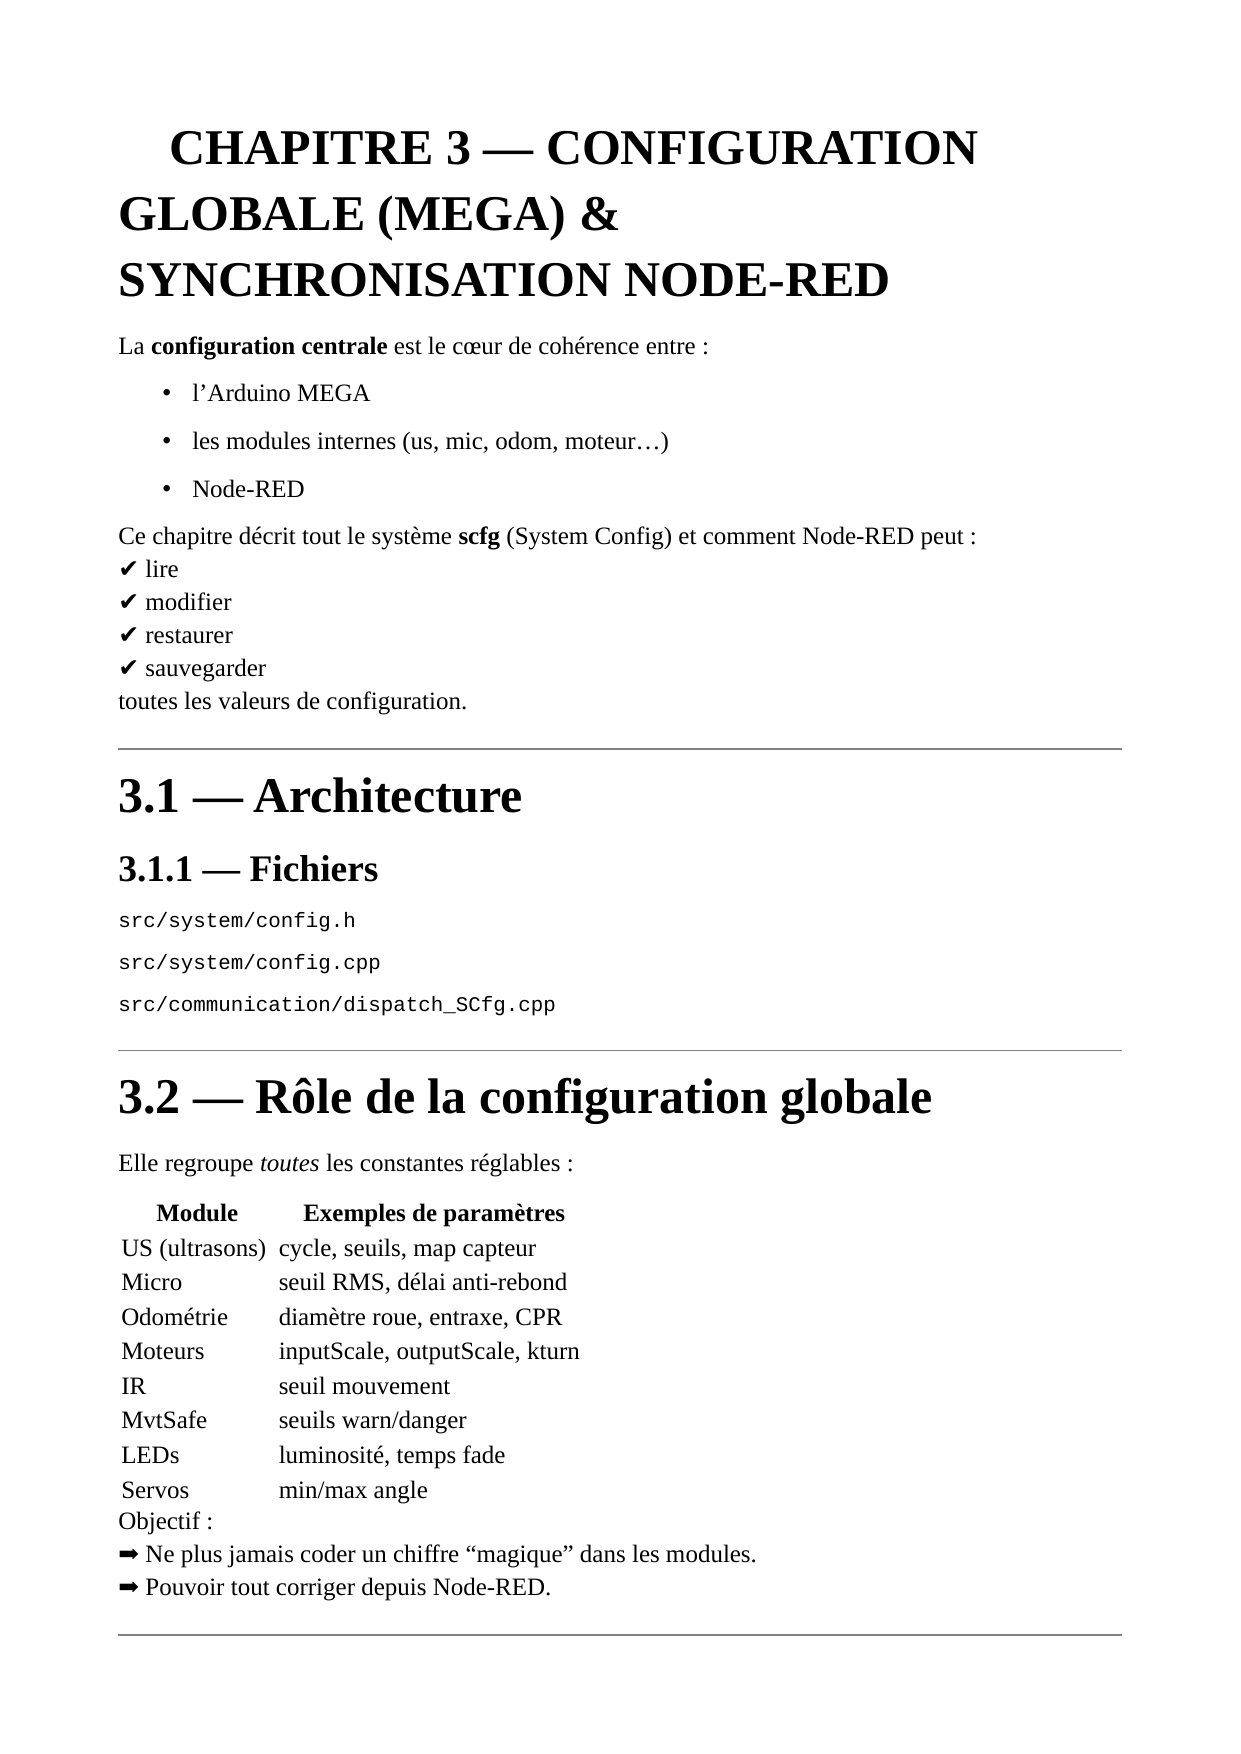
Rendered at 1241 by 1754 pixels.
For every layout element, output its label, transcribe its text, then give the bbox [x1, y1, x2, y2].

table_cell min/max angle [276, 1472, 593, 1506]
table_cell Micro [118, 1264, 276, 1299]
table_cell MvtSafe [118, 1403, 276, 1437]
table_cell US (ultrasons) [118, 1230, 276, 1264]
subtitle 3.2 — Rôle de la configuration globale [118, 1067, 1122, 1124]
table_cell seuils warn/danger [276, 1403, 593, 1437]
subtitle 3.1 — Architecture [118, 765, 1122, 823]
subtitle 3.1.1 — Fichiers [118, 846, 1122, 889]
table_cell luminosité, temps fade [276, 1437, 593, 1472]
table_cell Moteurs [118, 1334, 276, 1368]
table_cell IR [118, 1368, 276, 1403]
text src/system/config.cpp [118, 952, 1122, 976]
text Ce chapitre décrit tout le système scfg (System Config) et comment Node-RED peut : ✔️ lire ✔️ modifier ✔️ restaurer ✔️ sauvegarder toutes les valeurs de configuration. [118, 521, 1122, 715]
table_cell diamètre roue, entraxe, CPR [276, 1299, 593, 1333]
table_header Module [118, 1195, 276, 1230]
table_cell LEDs [118, 1437, 276, 1472]
table_header Exemples de paramètres [276, 1195, 593, 1230]
table_cell Servos [118, 1472, 276, 1506]
table_cell seuil RMS, délai anti-rebond [276, 1264, 593, 1299]
text src/communication/dispatch_SCfg.cpp [118, 994, 1122, 1017]
text src/system/config.h [118, 910, 1122, 934]
list l’Arduino MEGA [162, 378, 1122, 407]
list les modules internes (us, mic, odom, moteur…) [162, 426, 1122, 455]
text Elle regroupe toutes les constantes réglables : [118, 1148, 1122, 1176]
list Node-RED [162, 474, 1122, 502]
text Objectif : ➡️ Ne plus jamais coder un chiffre “magique” dans les modules. ➡️ Pouvoir tout corriger depuis Node-RED. [118, 1506, 1122, 1601]
text La configuration centrale est le cœur de cohérence entre : [118, 331, 1122, 359]
table_cell cycle, seuils, map capteur [276, 1230, 593, 1264]
table_cell inputScale, outputScale, kturn [276, 1334, 593, 1368]
table_cell seuil mouvement [276, 1368, 593, 1403]
subtitle 🧱 CHAPITRE 3 — CONFIGURATION GLOBALE (MEGA) & SYNCHRONISATION NODE-RED [118, 118, 1122, 308]
table_cell Odométrie [118, 1299, 276, 1333]
